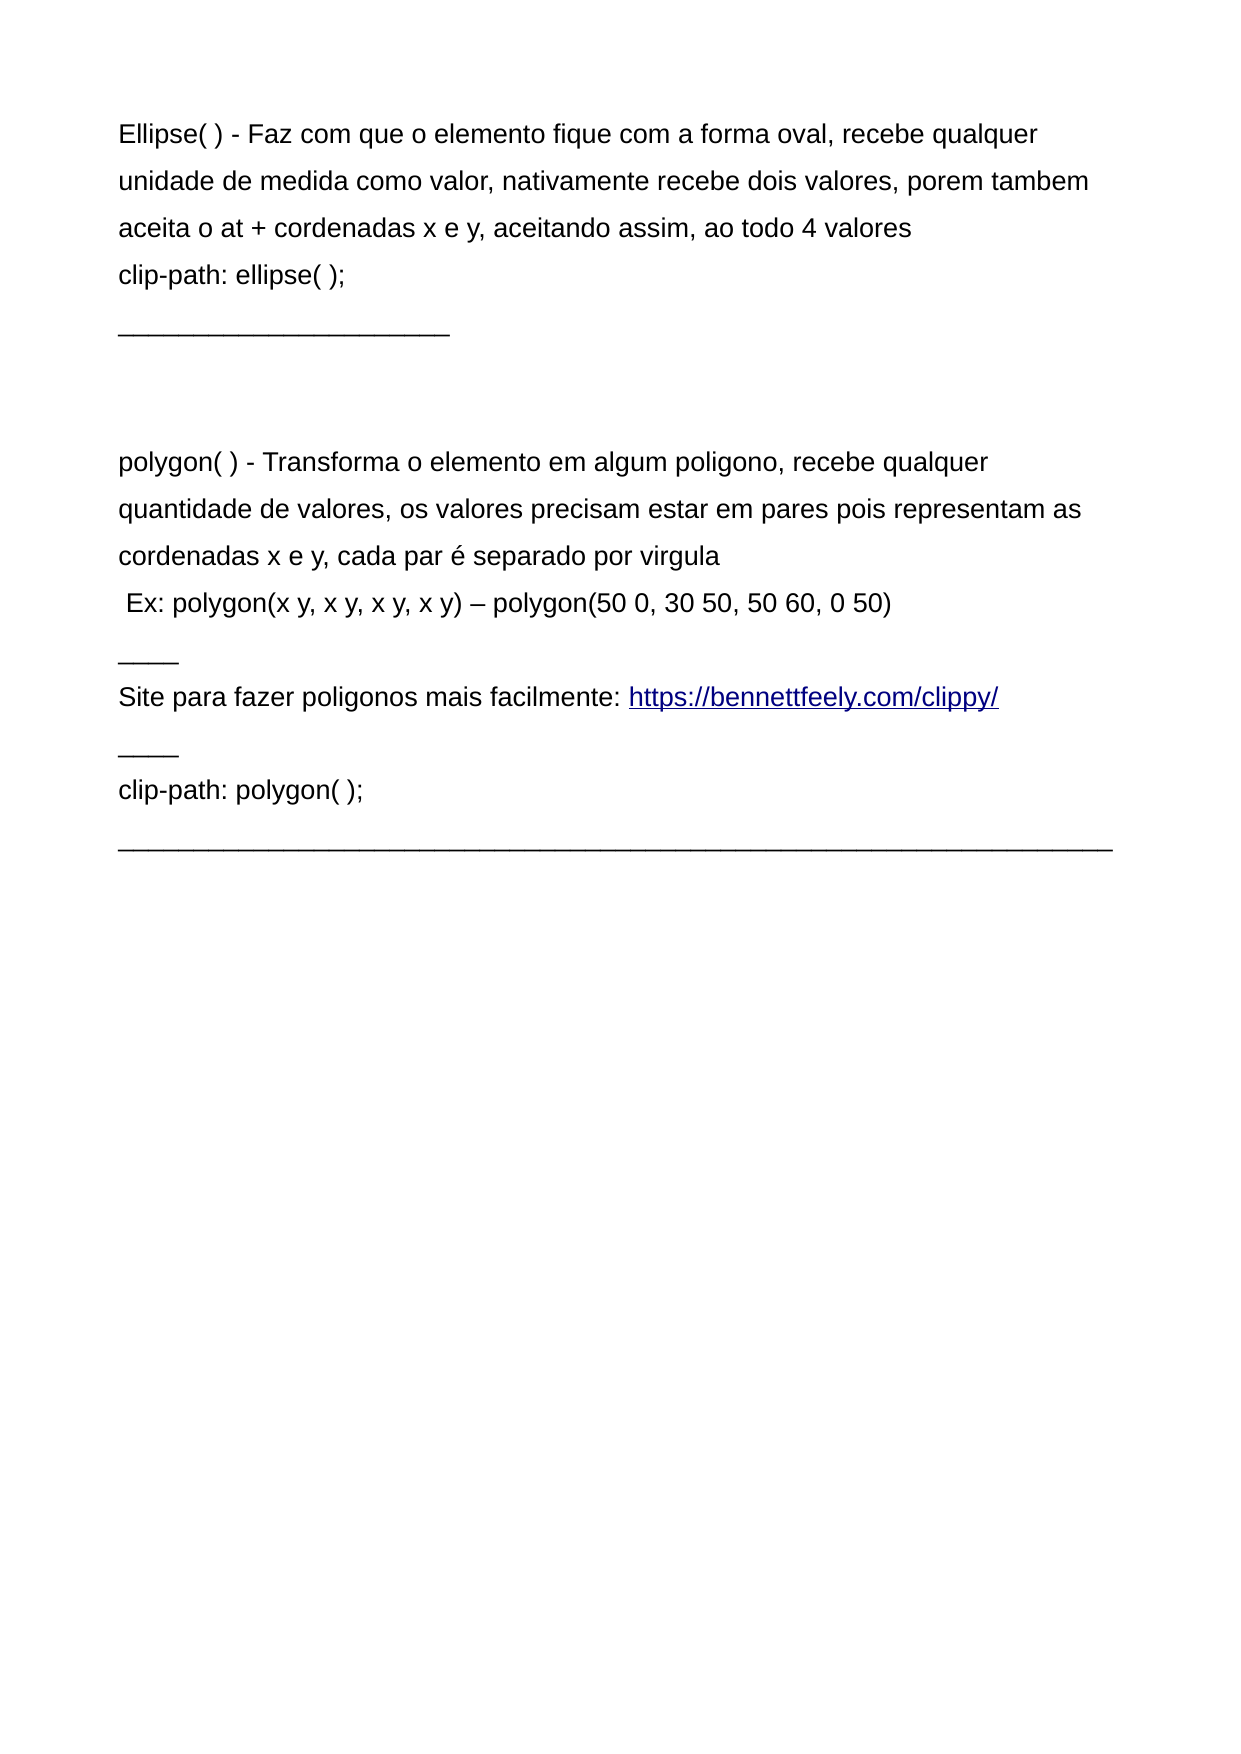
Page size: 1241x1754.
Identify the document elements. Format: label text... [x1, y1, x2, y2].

text ______________________ [118, 306, 1122, 337]
text Ellipse( ) - Faz com que o elemento fique com a forma oval, recebe qualquer unidade de medida como valor, nativamente recebe dois valores, porem tambem aceita o at + cordenadas x e y, aceitando assim, ao todo 4 valores [118, 118, 1122, 243]
text clip-path: ellipse( ); [118, 259, 1122, 290]
text ____ [118, 634, 1122, 665]
text Ex: polygon(x y, x y, x y, x y) – polygon(50 0, 30 50, 50 60, 0 50) [118, 587, 1122, 618]
text clip-path: polygon( ); [118, 774, 1122, 806]
text polygon( ) - Transforma o elemento em algum poligono, recebe qualquer quantidade de valores, os valores precisam estar em pares pois representam as cordenadas x e y, cada par é separado por virgula [118, 446, 1122, 571]
text __________________________________________________________________ [118, 821, 1122, 852]
text ____ [118, 727, 1122, 759]
text Site para fazer poligonos mais facilmente: https://bennettfeely.com/clippy/ [118, 681, 1122, 712]
